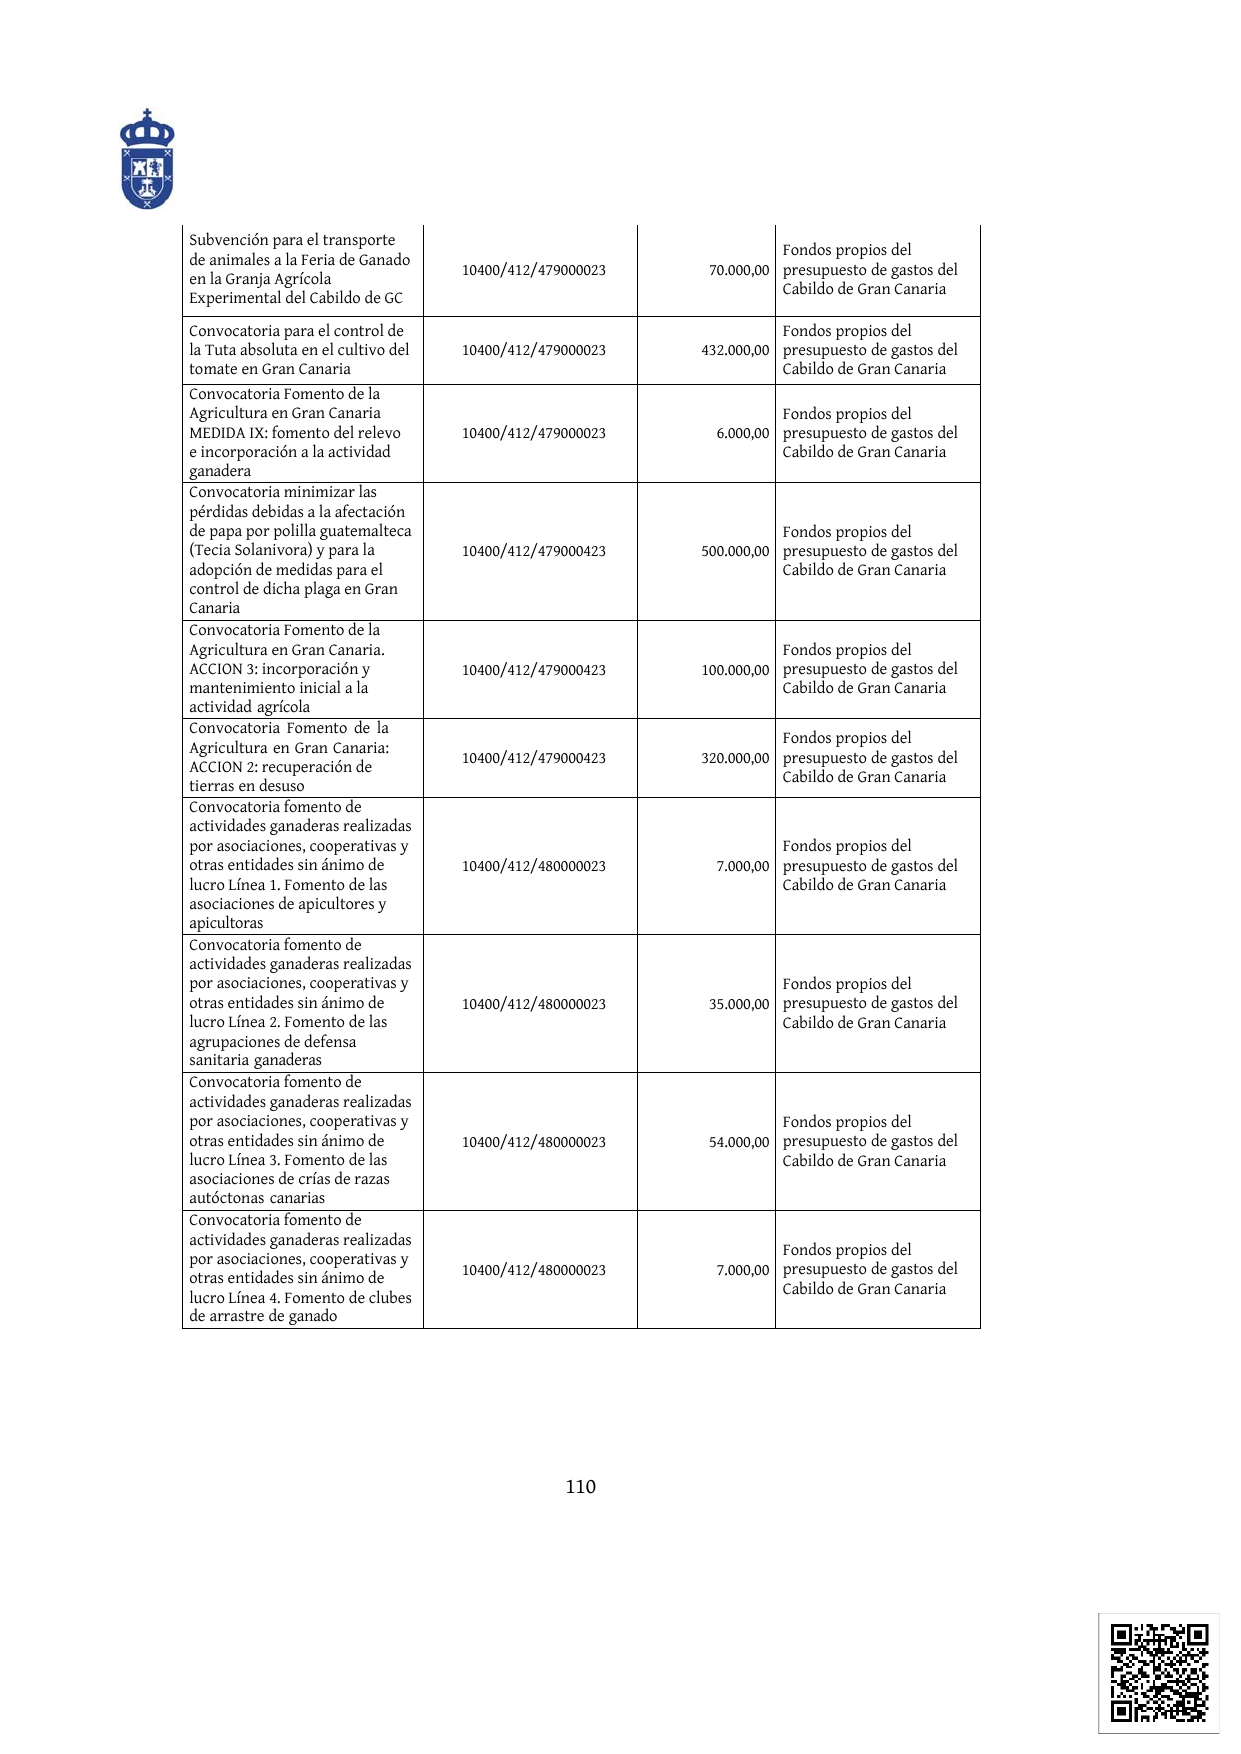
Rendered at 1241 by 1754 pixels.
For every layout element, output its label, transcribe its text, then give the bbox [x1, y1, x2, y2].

table_cell 54.000,00 [638, 1073, 775, 1210]
table_header 70.000,00 [638, 225, 775, 316]
table_cell Convocatoria Fomento de la Agricultura en Gran Canaria. ACCION 3: incorporación y mantenimiento inicial a la actividad agrícola [183, 621, 423, 718]
table_cell Convocatoria Fomento de la Agricultura en Gran Canaria: ACCION 2: recuperación de tierras en desuso [183, 719, 423, 797]
table_cell Fondos propios del presupuesto de gastos del Cabildo de Gran Canaria [776, 798, 980, 934]
table_cell Convocatoria fomento de actividades ganaderas realizadas por asociaciones, cooperativas y otras entidades sin ánimo de lucro Línea 4. Fomento de clubes de arrastre de ganado [183, 1211, 423, 1328]
table_cell Fondos propios del presupuesto de gastos del Cabildo de Gran Canaria [776, 1073, 980, 1210]
table_cell 35.000,00 [638, 935, 775, 1072]
table_cell 100.000,00 [638, 621, 775, 718]
table_cell Convocatoria fomento de actividades ganaderas realizadas por asociaciones, cooperativas y otras entidades sin ánimo de lucro Línea 2. Fomento de las agrupaciones de defensa sanitaria ganaderas [183, 935, 423, 1072]
table_cell Convocatoria minimizar las pérdidas debidas a la afectación de papa por polilla guatemalteca (Tecia Solanivora) y para la adopción de medidas para el control de dicha plaga en Gran Canaria [183, 483, 423, 619]
table_header Fondos propios del presupuesto de gastos del Cabildo de Gran Canaria [776, 225, 980, 316]
table_cell Fondos propios del presupuesto de gastos del Cabildo de Gran Canaria [776, 621, 980, 718]
table_cell 10400/412/480000023 [424, 1211, 637, 1328]
table_cell 10400/412/479000423 [424, 719, 637, 797]
table_cell 10400/412/479000423 [424, 621, 637, 718]
picture [118, 107, 176, 210]
table_cell Fondos propios del presupuesto de gastos del Cabildo de Gran Canaria [776, 483, 980, 619]
table_cell 7.000,00 [638, 798, 775, 934]
table_header Subvención para el transporte de animales a la Feria de Ganado en la Granja Agrícola Experimental del Cabildo de GC [183, 225, 423, 316]
table_cell Fondos propios del presupuesto de gastos del Cabildo de Gran Canaria [776, 1211, 980, 1328]
table_cell 10400/412/479000023 [424, 317, 637, 383]
table_cell Fondos propios del presupuesto de gastos del Cabildo de Gran Canaria [776, 385, 980, 482]
table_cell Fondos propios del presupuesto de gastos del Cabildo de Gran Canaria [776, 719, 980, 797]
table_cell 500.000,00 [638, 483, 775, 619]
table_header 10400/412/479000023 [424, 225, 637, 316]
table_cell 10400/412/479000023 [424, 385, 637, 482]
table_cell 432.000,00 [638, 317, 775, 383]
table_cell 7.000,00 [638, 1211, 775, 1328]
table_cell 10400/412/480000023 [424, 798, 637, 934]
table_cell Convocatoria fomento de actividades ganaderas realizadas por asociaciones, cooperativas y otras entidades sin ánimo de lucro Línea 3. Fomento de las asociaciones de crías de razas autóctonas canarias [183, 1073, 423, 1210]
table_cell Fondos propios del presupuesto de gastos del Cabildo de Gran Canaria [776, 935, 980, 1072]
table_cell 6.000,00 [638, 385, 775, 482]
table_cell 10400/412/480000023 [424, 935, 637, 1072]
picture [1098, 1613, 1220, 1734]
table_cell Convocatoria fomento de actividades ganaderas realizadas por asociaciones, cooperativas y otras entidades sin ánimo de lucro Línea 1. Fomento de las asociaciones de apicultores y apicultoras [183, 798, 423, 934]
table_cell 10400/412/479000423 [424, 483, 637, 619]
table_cell 10400/412/480000023 [424, 1073, 637, 1210]
table_cell 320.000,00 [638, 719, 775, 797]
table_cell Fondos propios del presupuesto de gastos del Cabildo de Gran Canaria [776, 317, 980, 383]
table_cell Convocatoria para el control de la Tuta absoluta en el cultivo del tomate en Gran Canaria [183, 317, 423, 383]
table_cell Convocatoria Fomento de la Agricultura en Gran Canaria MEDIDA IX: fomento del relevo e incorporación a la actividad ganadera [183, 385, 423, 482]
